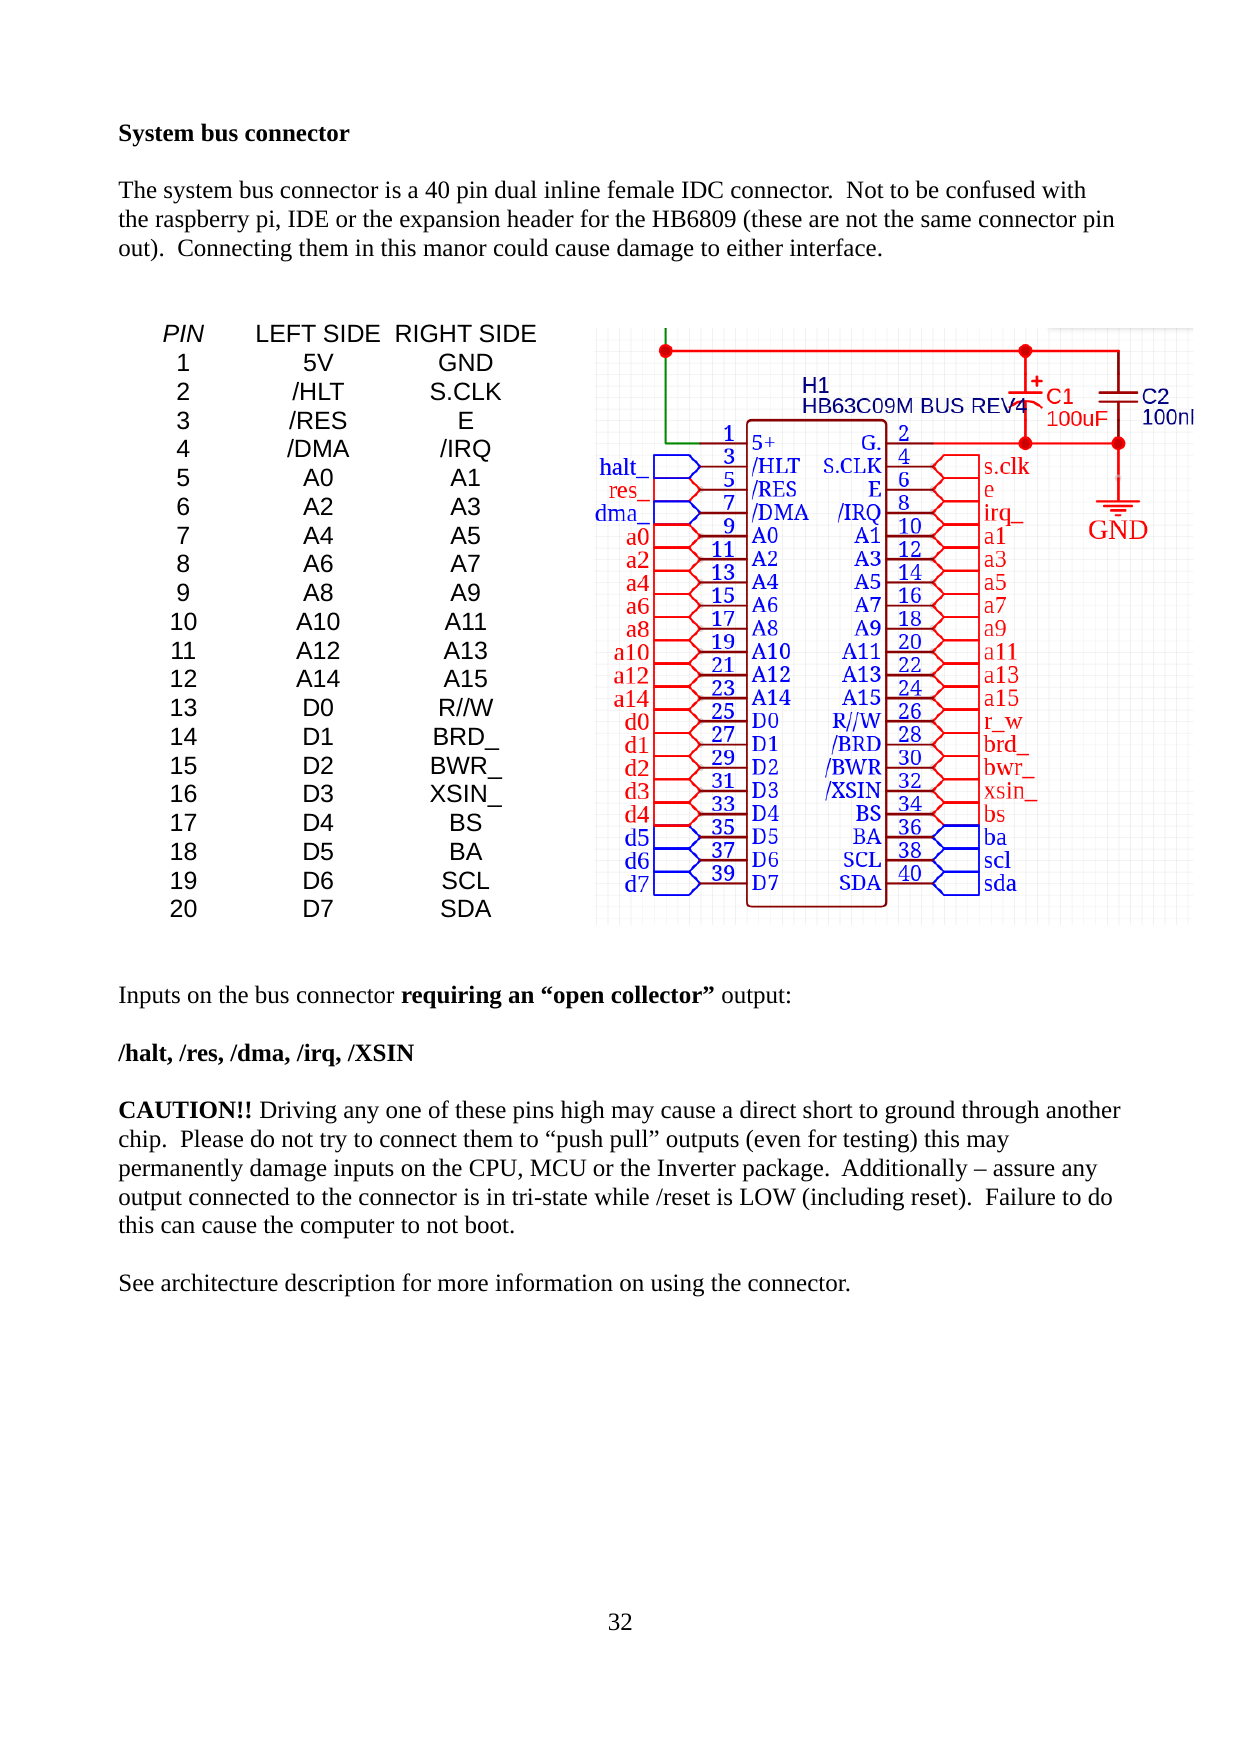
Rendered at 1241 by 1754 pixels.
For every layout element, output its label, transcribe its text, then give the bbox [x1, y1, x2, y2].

table_cell A10 [251, 607, 385, 636]
table_cell D6 [251, 866, 385, 894]
table_cell A8 [251, 578, 385, 607]
text See architecture description for more information on using the connector. [118, 1268, 1122, 1297]
table_cell SCL [385, 866, 546, 894]
text /halt, /res, /dma, /irq, /XSIN [118, 1038, 1122, 1067]
table_cell /IRQ [385, 434, 546, 463]
table_cell GND [385, 348, 546, 377]
table_cell 4 [115, 434, 251, 463]
table_cell SDA [385, 894, 546, 923]
table_cell A5 [385, 521, 546, 549]
table_cell 12 [115, 664, 251, 693]
text System bus connector [118, 118, 1122, 147]
table_cell 11 [115, 636, 251, 664]
table_cell A2 [251, 492, 385, 521]
table_cell A7 [385, 549, 546, 578]
table_cell D5 [251, 837, 385, 866]
table_cell BRD_ [385, 722, 546, 751]
table_cell 10 [115, 607, 251, 636]
table_cell 8 [115, 549, 251, 578]
table_cell E [385, 406, 546, 434]
table_header PIN [115, 319, 251, 348]
table_cell 7 [115, 521, 251, 549]
picture [593, 328, 1194, 925]
table_cell 16 [115, 779, 251, 808]
table_cell /DMA [251, 434, 385, 463]
table_cell A3 [385, 492, 546, 521]
text Inputs on the bus connector requiring an “open collector” output: [118, 981, 1122, 1009]
table_cell 14 [115, 722, 251, 751]
table_cell 18 [115, 837, 251, 866]
table_header RIGHT SIDE [385, 319, 546, 348]
table_cell BWR_ [385, 751, 546, 779]
table_cell 2 [115, 377, 251, 406]
table_cell /RES [251, 406, 385, 434]
table_cell 5V [251, 348, 385, 377]
table_cell A6 [251, 549, 385, 578]
table_cell D4 [251, 808, 385, 837]
table_cell 13 [115, 693, 251, 722]
table_cell A0 [251, 463, 385, 492]
table_cell 1 [115, 348, 251, 377]
table_cell 6 [115, 492, 251, 521]
table_cell A12 [251, 636, 385, 664]
table_cell A15 [385, 664, 546, 693]
table_cell A4 [251, 521, 385, 549]
text The system bus connector is a 40 pin dual inline female IDC connector. Not to be confused with the raspberry pi, IDE or the expansion header for the HB6809 (these are not the same connector pin out). Connecting them in this manor could cause damage to either interface. [118, 176, 1122, 262]
table_cell D1 [251, 722, 385, 751]
table_header LEFT SIDE [251, 319, 385, 348]
table_cell 15 [115, 751, 251, 779]
table_cell 19 [115, 866, 251, 894]
table_cell 5 [115, 463, 251, 492]
table_cell D0 [251, 693, 385, 722]
table_cell BS [385, 808, 546, 837]
table_cell XSIN_ [385, 779, 546, 808]
table_cell A9 [385, 578, 546, 607]
table_cell /HLT [251, 377, 385, 406]
table_cell D2 [251, 751, 385, 779]
table_cell A1 [385, 463, 546, 492]
table_cell R//W [385, 693, 546, 722]
table_cell D3 [251, 779, 385, 808]
table_cell 17 [115, 808, 251, 837]
table_cell BA [385, 837, 546, 866]
table_cell A11 [385, 607, 546, 636]
table_cell D7 [251, 894, 385, 923]
table_cell 9 [115, 578, 251, 607]
table_cell S.CLK [385, 377, 546, 406]
table_cell 20 [115, 894, 251, 923]
table_cell A14 [251, 664, 385, 693]
text CAUTION!! Driving any one of these pins high may cause a direct short to ground through another chip. Please do not try to connect them to “push pull” outputs (even for testing) this may permanently damage inputs on the CPU, MCU or the Inverter package. Additionally – assure any output connected to the connector is in tri-state while /reset is LOW (including reset). Failure to do this can cause the computer to not boot. [118, 1096, 1122, 1239]
table_cell 3 [115, 406, 251, 434]
table_cell A13 [385, 636, 546, 664]
